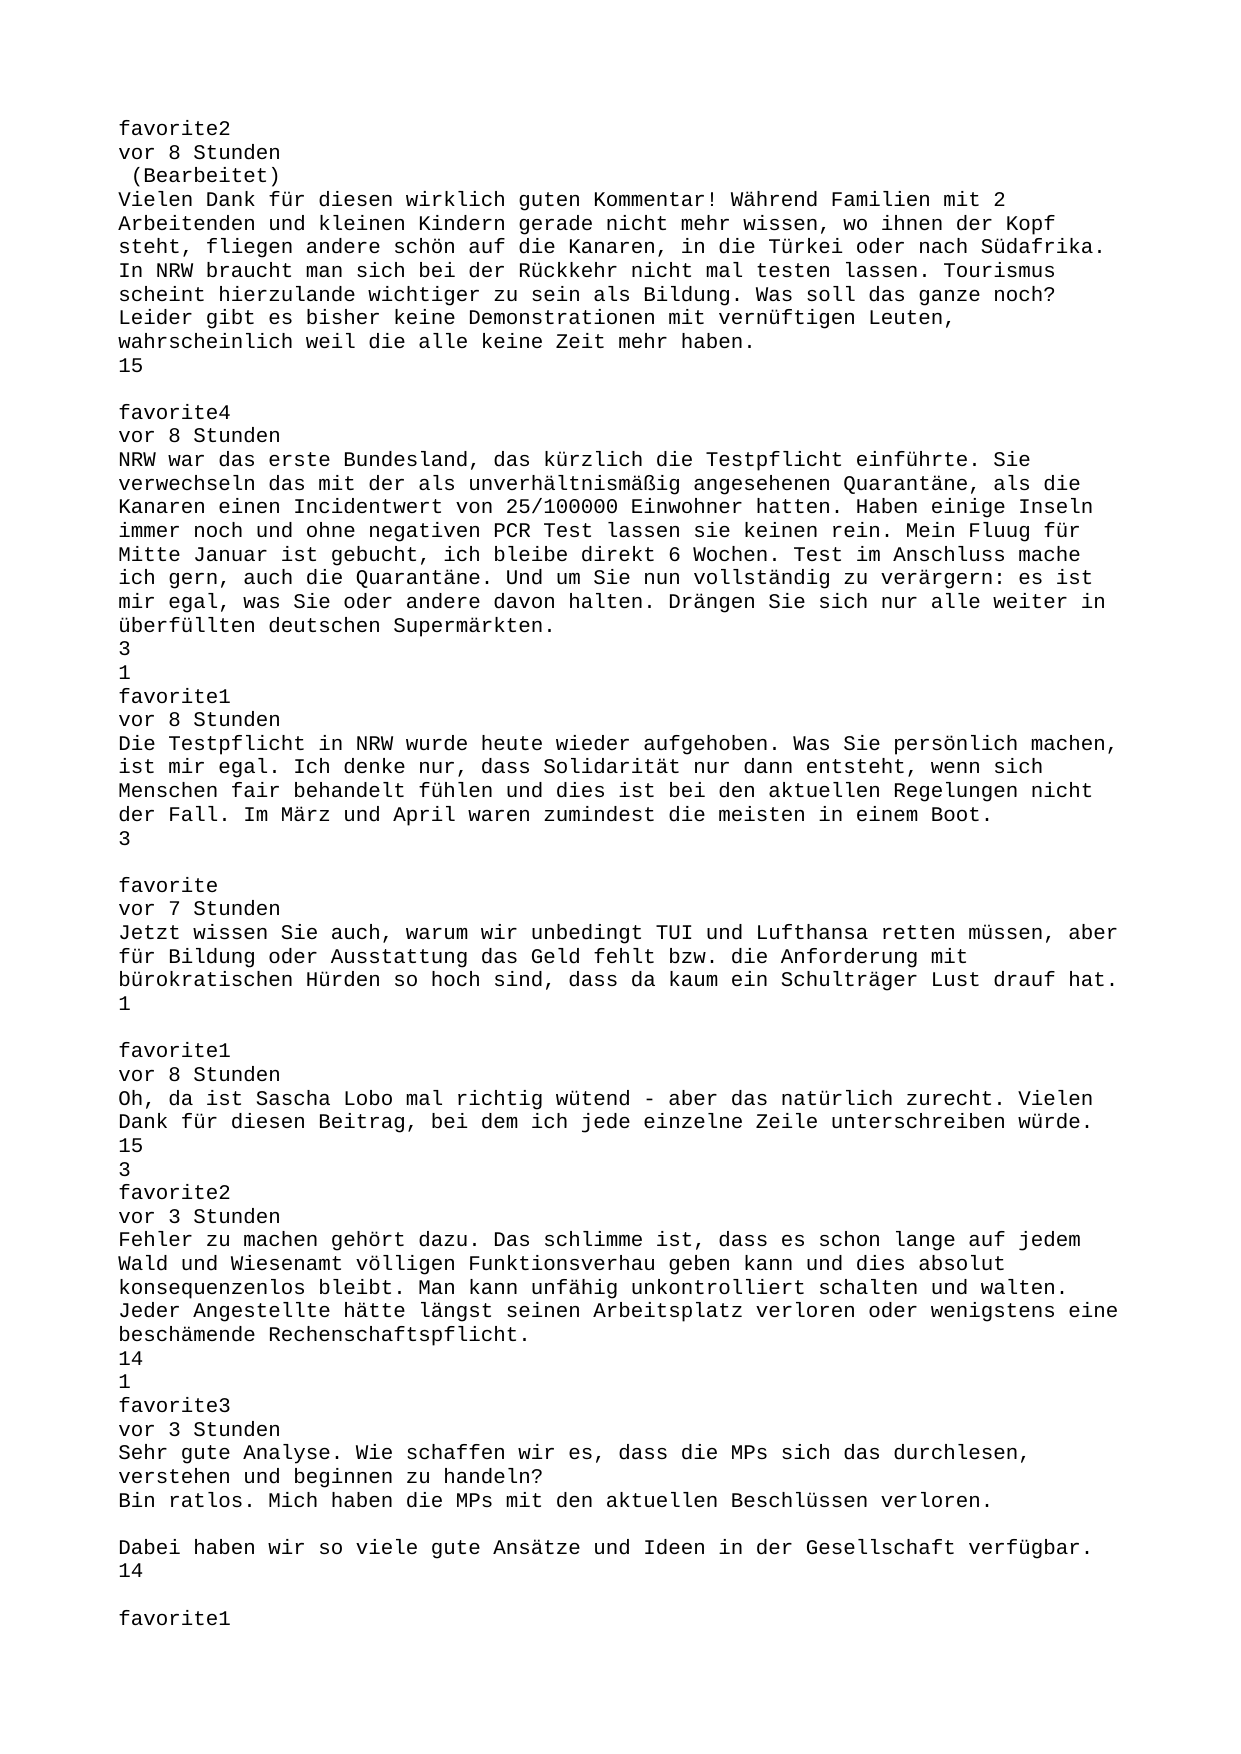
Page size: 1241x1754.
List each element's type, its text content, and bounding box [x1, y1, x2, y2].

text 1 [118, 1371, 1122, 1395]
text 3 [118, 827, 1122, 851]
text 3 [118, 638, 1122, 662]
text Jetzt wissen Sie auch, warum wir unbedingt TUI und Lufthansa retten müssen, aber für Bildung oder Ausstattung das Geld fehlt bzw. die Anforderung mit bürokratischen Hürden so hoch sind, dass da kaum ein Schulträger Lust drauf hat. [118, 922, 1122, 993]
text favorite2 [118, 1182, 1122, 1206]
text vor 3 Stunden [118, 1419, 1122, 1442]
text 15 [118, 354, 1122, 378]
text 14 [118, 1348, 1122, 1371]
text Sehr gute Analyse. Wie schaffen wir es, dass die MPs sich das durchlesen, verstehen und beginnen zu handeln? [118, 1442, 1122, 1489]
text Dabei haben wir so viele gute Ansätze und Ideen in der Gesellschaft verfügbar. [118, 1537, 1122, 1561]
text 1 [118, 993, 1122, 1017]
text Oh, da ist Sascha Lobo mal richtig wütend - aber das natürlich zurecht. Vielen Dank für diesen Beitrag, bei dem ich jede einzelne Zeile unterschreiben würde. [118, 1088, 1122, 1135]
text favorite4 [118, 402, 1122, 426]
text NRW war das erste Bundesland, das kürzlich die Testpflicht einführte. Sie verwechseln das mit der als unverhältnismäßig angesehenen Quarantäne, als die Kanaren einen Incidentwert von 25/100000 Einwohner hatten. Haben einige Inseln immer noch und ohne negativen PCR Test lassen sie keinen rein. Mein Fluug für Mitte Januar ist gebucht, ich bleibe direkt 6 Wochen. Test im Anschluss mache ich gern, auch die Quarantäne. Und um Sie nun vollständig zu verärgern: es ist mir egal, was Sie oder andere davon halten. Drängen Sie sich nur alle weiter in überfüllten deutschen Supermärkten. [118, 449, 1122, 638]
text Fehler zu machen gehört dazu. Das schlimme ist, dass es schon lange auf jedem Wald und Wiesenamt völligen Funktionsverhau geben kann und dies absolut konsequenzenlos bleibt. Man kann unfähig unkontrolliert schalten und walten. [118, 1229, 1122, 1300]
text vor 8 Stunden [118, 426, 1122, 449]
text favorite1 [118, 1608, 1122, 1631]
text Jeder Angestellte hätte längst seinen Arbeitsplatz verloren oder wenigstens eine beschämende Rechenschaftspflicht. [118, 1300, 1122, 1348]
text Die Testpflicht in NRW wurde heute wieder aufgehoben. Was Sie persönlich machen, ist mir egal. Ich denke nur, dass Solidarität nur dann entsteht, wenn sich Menschen fair behandelt fühlen und dies ist bei den aktuellen Regelungen nicht der Fall. Im März und April waren zumindest die meisten in einem Boot. [118, 733, 1122, 827]
text favorite2 [118, 118, 1122, 142]
text favorite [118, 875, 1122, 898]
text 15 [118, 1135, 1122, 1158]
text vor 8 Stunden [118, 142, 1122, 165]
text 3 [118, 1158, 1122, 1182]
text 14 [118, 1561, 1122, 1584]
text Bin ratlos. Mich haben die MPs mit den aktuellen Beschlüssen verloren. [118, 1489, 1122, 1513]
text favorite1 [118, 686, 1122, 709]
text favorite1 [118, 1040, 1122, 1064]
text vor 3 Stunden [118, 1206, 1122, 1229]
text vor 8 Stunden [118, 709, 1122, 733]
text 1 [118, 662, 1122, 686]
text favorite3 [118, 1395, 1122, 1419]
text (Bearbeitet) [118, 165, 1122, 189]
text vor 7 Stunden [118, 898, 1122, 922]
text vor 8 Stunden [118, 1064, 1122, 1088]
text Vielen Dank für diesen wirklich guten Kommentar! Während Familien mit 2 Arbeitenden und kleinen Kindern gerade nicht mehr wissen, wo ihnen der Kopf steht, fliegen andere schön auf die Kanaren, in die Türkei oder nach Südafrika. In NRW braucht man sich bei der Rückkehr nicht mal testen lassen. Tourismus scheint hierzulande wichtiger zu sein als Bildung. Was soll das ganze noch? Leider gibt es bisher keine Demonstrationen mit vernüftigen Leuten, wahrscheinlich weil die alle keine Zeit mehr haben. [118, 189, 1122, 354]
